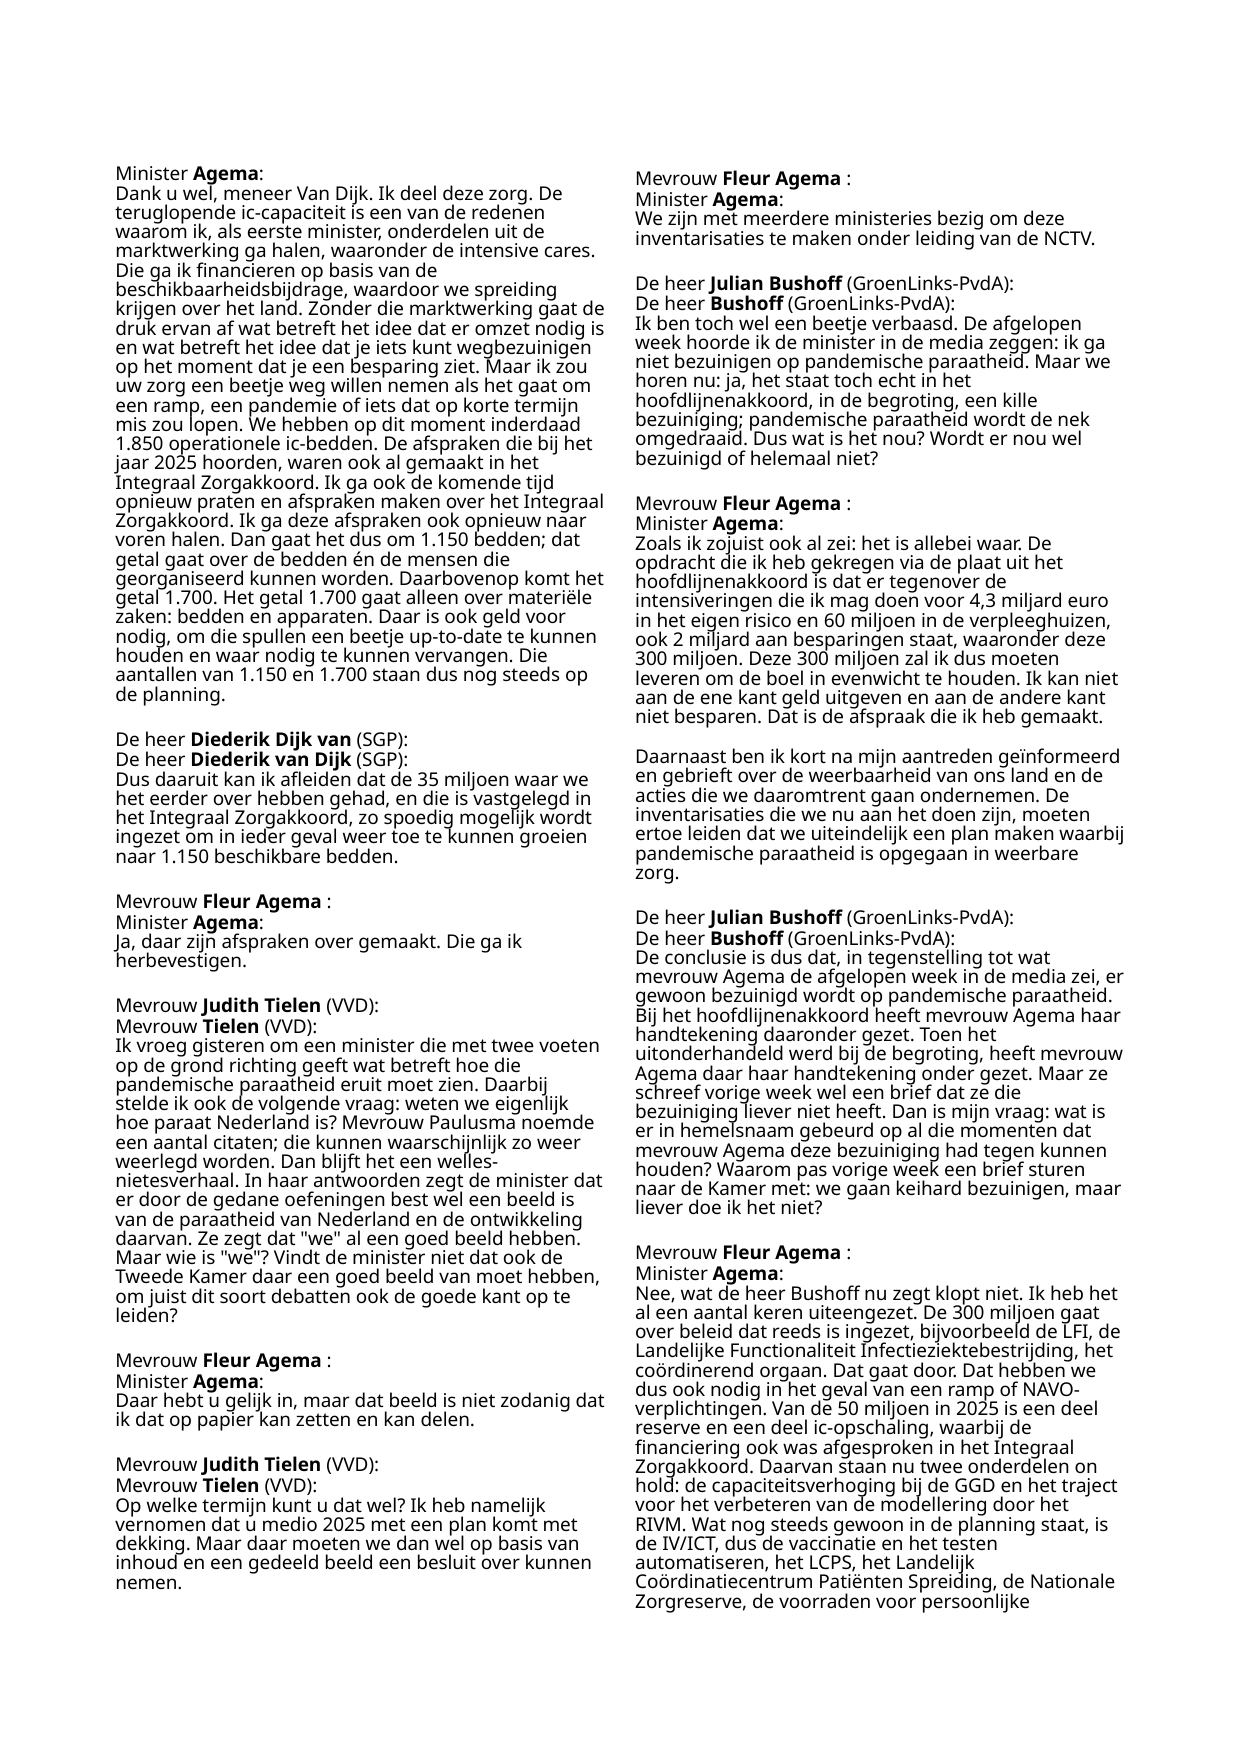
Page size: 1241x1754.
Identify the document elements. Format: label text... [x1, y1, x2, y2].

text Op welke termijn kunt u dat wel? Ik heb namelijk vernomen dat u medio 2025 met een plan komt met dekking. Maar daar moeten we dan wel op basis van inhoud en een gedeeld beeld een besluit over kunnen nemen. [115, 1497, 605, 1593]
text De heer Julian Bushoff (GroenLinks-PvdA): [635, 904, 1125, 929]
text Mevrouw Tielen (VVD): [115, 1477, 605, 1497]
text Dank u wel, meneer Van Dijk. Ik deel deze zorg. De teruglopende ic-capaciteit is een van de redenen waarom ik, als eerste minister, onderdelen uit de marktwerking ga halen, waaronder de intensive cares. Die ga ik financieren op basis van de beschikbaarheidsbijdrage, waardoor we spreiding krijgen over het land. Zonder die marktwerking gaat de druk ervan af wat betreft het idee dat er omzet nodig is en wat betreft het idee dat je iets kunt wegbezuinigen op het moment dat je een besparing ziet. Maar ik zou uw zorg een beetje weg willen nemen als het gaat om een ramp, een pandemie of iets dat op korte termijn mis zou lopen. We hebben op dit moment inderdaad 1.850 operationele ic-bedden. De afspraken die bij het jaar 2025 hoorden, waren ook al gemaakt in het Integraal Zorgakkoord. Ik ga ook de komende tijd opnieuw praten en afspraken maken over het Integraal Zorgakkoord. Ik ga deze afspraken ook opnieuw naar voren halen. Dan gaat het dus om 1.150 bedden; dat getal gaat over de bedden én de mensen die georganiseerd kunnen worden. Daarbovenop komt het getal 1.700. Het getal 1.700 gaat alleen over materiële zaken: bedden en apparaten. Daar is ook geld voor nodig, om die spullen een beetje up-to-date te kunnen houden en waar nodig te kunnen vervangen. Die aantallen van 1.150 en 1.700 staan dus nog steeds op de planning. [115, 184, 605, 705]
text Daarnaast ben ik kort na mijn aantreden geïnformeerd en gebrieft over de weerbaarheid van ons land en de acties die we daaromtrent gaan ondernemen. De inventarisaties die we nu aan het doen zijn, moeten ertoe leiden dat we uiteindelijk een plan maken waarbij pandemische paraatheid is opgegaan in weerbare zorg. [635, 748, 1125, 883]
text De conclusie is dus dat, in tegenstelling tot wat mevrouw Agema de afgelopen week in de media zei, er gewoon bezuinigd wordt op pandemische paraatheid. Bij het hoofdlijnenakkoord heeft mevrouw Agema haar handtekening daaronder gezet. Toen het uitonderhandeld werd bij de begroting, heeft mevrouw Agema daar haar handtekening onder gezet. Maar ze schreef vorige week wel een brief dat ze die bezuiniging liever niet heeft. Dan is mijn vraag: wat is er in hemelsnaam gebeurd op al die momenten dat mevrouw Agema deze bezuiniging had tegen kunnen houden? Waarom pas vorige week een brief sturen naar de Kamer met: we gaan keihard bezuinigen, maar liever doe ik het niet? [635, 949, 1125, 1219]
text Minister Agema: [635, 191, 1125, 210]
text Mevrouw Judith Tielen (VVD): [115, 992, 605, 1018]
text Ik vroeg gisteren om een minister die met twee voeten op de grond richting geeft wat betreft hoe die pandemische paraatheid eruit moet zien. Daarbij stelde ik ook de volgende vraag: weten we eigenlijk hoe paraat Nederland is? Mevrouw Paulusma noemde een aantal citaten; die kunnen waarschijnlijk zo weer weerlegd worden. Dan blijft het een welles-nietesverhaal. In haar antwoorden zegt de minister dat er door de gedane oefeningen best wel een beeld is van de paraatheid van Nederland en de ontwikkeling daarvan. Ze zegt dat "we" al een goed beeld hebben. Maar wie is "we"? Vindt de minister niet dat ook de Tweede Kamer daar een goed beeld van moet hebben, om juist dit soort debatten ook de goede kant op te leiden? [115, 1037, 605, 1326]
text Mevrouw Fleur Agema : [635, 490, 1125, 515]
text Minister Agema: [115, 1373, 605, 1392]
text De heer Diederik van Dijk (SGP): [115, 751, 605, 771]
text Dus daaruit kan ik afleiden dat de 35 miljoen waar we het eerder over hebben gehad, en die is vastgelegd in het Integraal Zorgakkoord, zo spoedig mogelijk wordt ingezet om in ieder geval weer toe te kunnen groeien naar 1.150 beschikbare bedden. [115, 771, 605, 867]
text Ik ben toch wel een beetje verbaasd. De afgelopen week hoorde ik de minister in de media zeggen: ik ga niet bezuinigen op pandemische paraatheid. Maar we horen nu: ja, het staat toch echt in het hoofdlijnenakkoord, in de begroting, een kille bezuiniging; pandemische paraatheid wordt de nek omgedraaid. Dus wat is het nou? Wordt er nou wel bezuinigd of helemaal niet? [635, 315, 1125, 469]
text Daar hebt u gelijk in, maar dat beeld is niet zodanig dat ik dat op papier kan zetten en kan delen. [115, 1392, 605, 1431]
text We zijn met meerdere ministeries bezig om deze inventarisaties te maken onder leiding van de NCTV. [635, 210, 1125, 249]
text Mevrouw Fleur Agema : [115, 1347, 605, 1373]
text Minister Agema: [635, 515, 1125, 535]
text Minister Agema: [635, 1265, 1125, 1284]
text Ja, daar zijn afspraken over gemaakt. Die ga ik herbevestigen. [115, 933, 605, 971]
text De heer Bushoff (GroenLinks-PvdA): [635, 929, 1125, 949]
text Minister Agema: [115, 914, 605, 933]
text Minister Agema: [115, 165, 605, 184]
text Mevrouw Fleur Agema : [635, 165, 1125, 191]
text De heer Bushoff (GroenLinks-PvdA): [635, 295, 1125, 315]
text Mevrouw Tielen (VVD): [115, 1018, 605, 1037]
text Nee, wat de heer Bushoff nu zegt klopt niet. Ik heb het al een aantal keren uiteengezet. De 300 miljoen gaat over beleid dat reeds is ingezet, bijvoorbeeld de LFI, de Landelijke Functionaliteit Infectieziektebestrijding, het coördinerend orgaan. Dat gaat door. Dat hebben we dus ook nodig in het geval van een ramp of NAVO-verplichtingen. Van de 50 miljoen in 2025 is een deel reserve en een deel ic-opschaling, waarbij de financiering ook was afgesproken in het Integraal Zorgakkoord. Daarvan staan nu twee onderdelen on hold: de capaciteitsverhoging bij de GGD en het traject voor het verbeteren van de modellering door het RIVM. Wat nog steeds gewoon in de planning staat, is de IV/ICT, dus de vaccinatie en het testen automatiseren, het LCPS, het Landelijk Coördinatiecentrum Patiënten Spreiding, de Nationale Zorgreserve, de voorraden voor persoonlijke [635, 1284, 1125, 1612]
text De heer Diederik Dijk van (SGP): [115, 726, 605, 751]
text Zoals ik zojuist ook al zei: het is allebei waar. De opdracht die ik heb gekregen via de plaat uit het hoofdlijnenakkoord is dat er tegenover de intensiveringen die ik mag doen voor 4,3 miljard euro in het eigen risico en 60 miljoen in de verpleeghuizen, ook 2 miljard aan besparingen staat, waaronder deze 300 miljoen. Deze 300 miljoen zal ik dus moeten leveren om de boel in evenwicht te houden. Ik kan niet aan de ene kant geld uitgeven en aan de andere kant niet besparen. Dat is de afspraak die ik heb gemaakt. [635, 535, 1125, 727]
text Mevrouw Fleur Agema : [115, 888, 605, 914]
text Mevrouw Fleur Agema : [635, 1239, 1125, 1265]
text Mevrouw Judith Tielen (VVD): [115, 1452, 605, 1477]
text De heer Julian Bushoff (GroenLinks-PvdA): [635, 270, 1125, 295]
